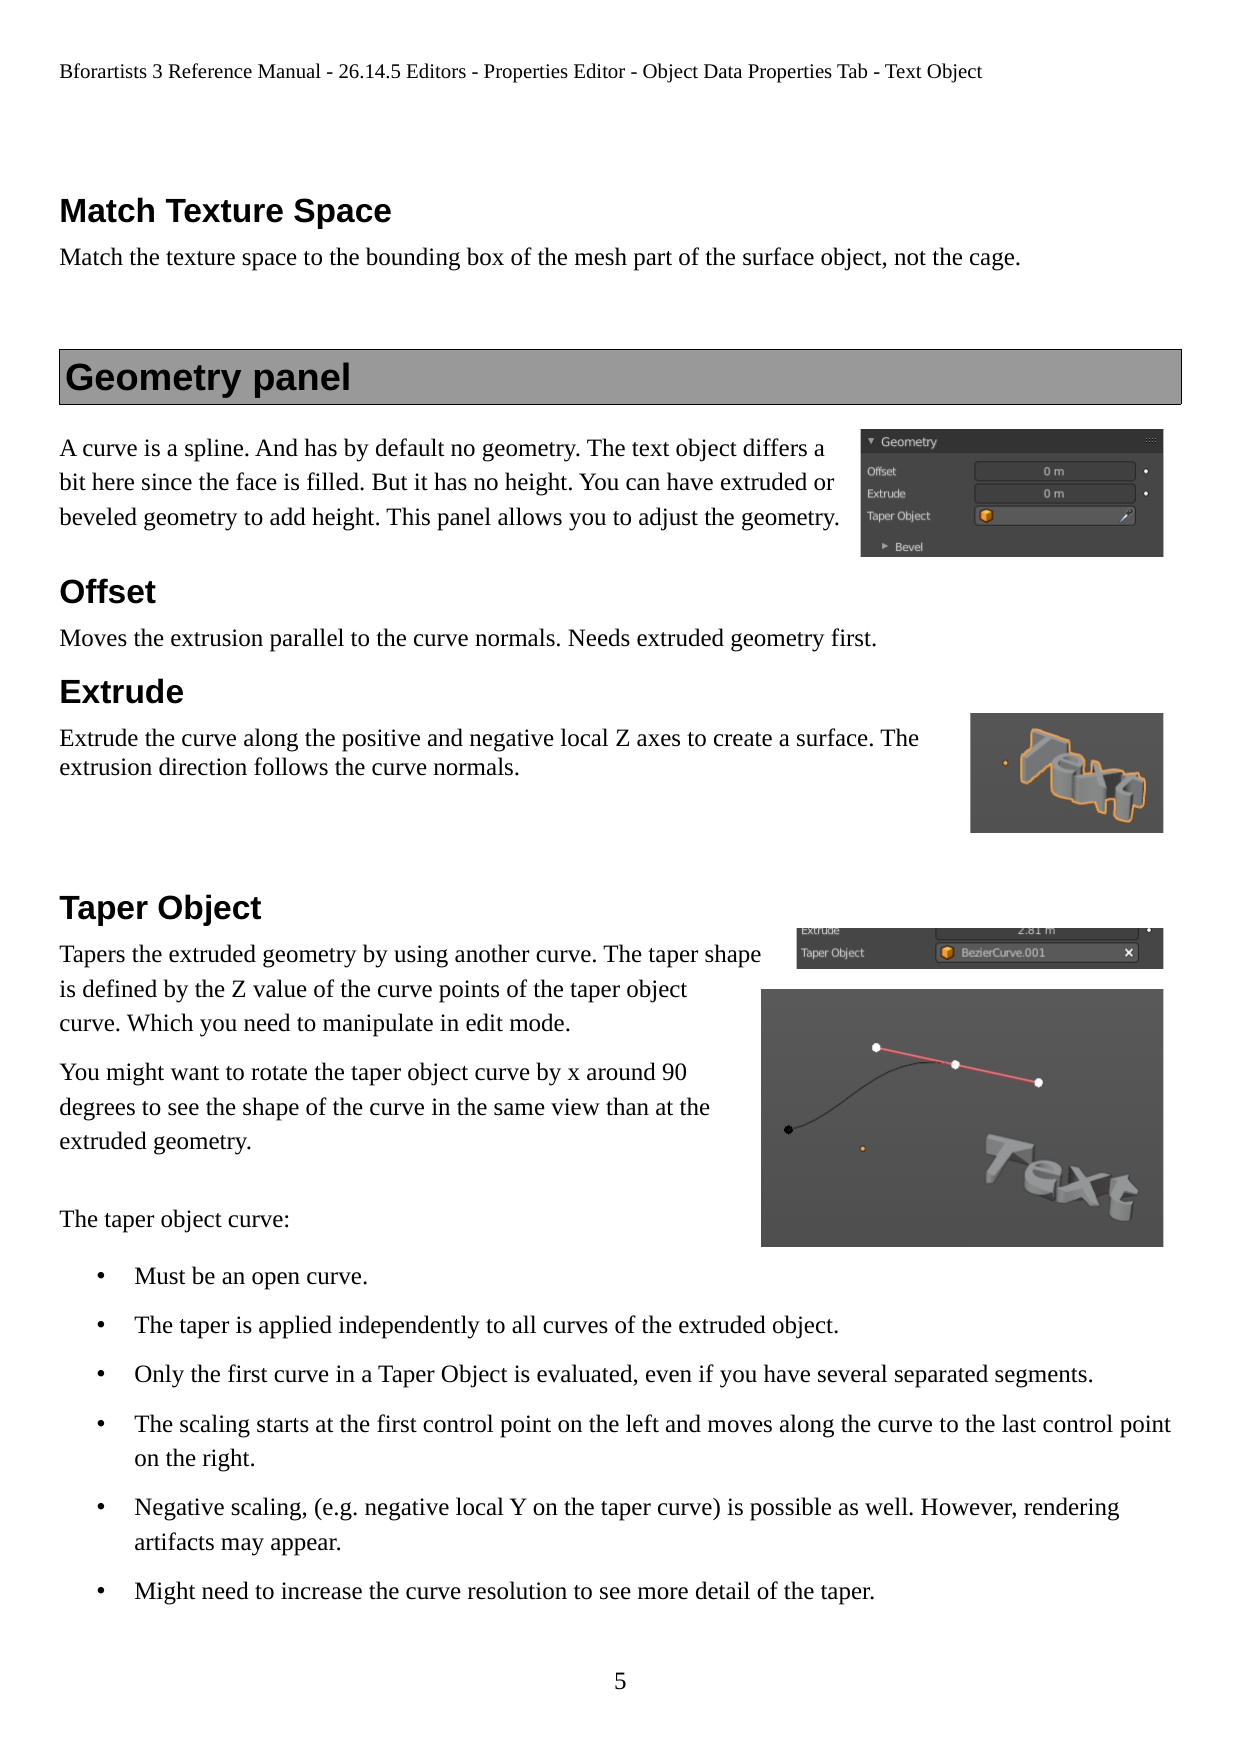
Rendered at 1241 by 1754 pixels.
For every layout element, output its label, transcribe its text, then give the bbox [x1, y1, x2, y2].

list Might need to increase the curve resolution to see more detail of the taper. [97, 1576, 1181, 1604]
picture [761, 989, 1164, 1247]
subtitle Taper Object [59, 888, 1181, 927]
text Match the texture space to the bounding box of the mesh part of the surface object, not the cage. [59, 242, 1181, 271]
text Extrude the curve along the positive and negative local Z axes to create a surface. The extrusion direction follows the curve normals. [59, 723, 970, 781]
text Tapers the extruded geometry by using another curve. The taper shape is defined by the Z value of the curve points of the taper object curve. Which you need to manipulate in edit mode. [59, 939, 1181, 1037]
list The scaling starts at the first control point on the left and moves along the curve to the last control point on the right. [97, 1409, 1181, 1472]
text The taper object curve: [59, 1204, 761, 1233]
table_header Geometry panel [60, 350, 1181, 404]
picture [860, 429, 1164, 557]
subtitle Match Texture Space [59, 191, 1181, 229]
picture [796, 928, 1164, 969]
subtitle Extrude [59, 672, 1181, 711]
subtitle Offset [59, 572, 1181, 610]
text Moves the extrusion parallel to the curve normals. Needs extruded geometry first. [59, 623, 1181, 651]
text [1164, 1204, 1181, 1233]
list Negative scaling, (e.g. negative local Y on the taper curve) is possible as well. However, rendering artifacts may appear. [97, 1492, 1181, 1555]
list Must be an open curve. [97, 1261, 1181, 1290]
picture [970, 713, 1164, 833]
list Only the first curve in a Taper Object is evaluated, even if you have several separated segments. [97, 1359, 1181, 1388]
list The taper is applied independently to all curves of the extruded object. [97, 1311, 1181, 1339]
text A curve is a spline. And has by default no geometry. The text object differs a bit here since the face is filled. But it has no height. You can have extruded or beveled geometry to add height. This panel allows you to adjust the geometry. [59, 433, 860, 530]
text You might want to rotate the taper object curve by x around 90 degrees to see the shape of the curve in the same view than at the extruded geometry. [59, 1057, 761, 1155]
